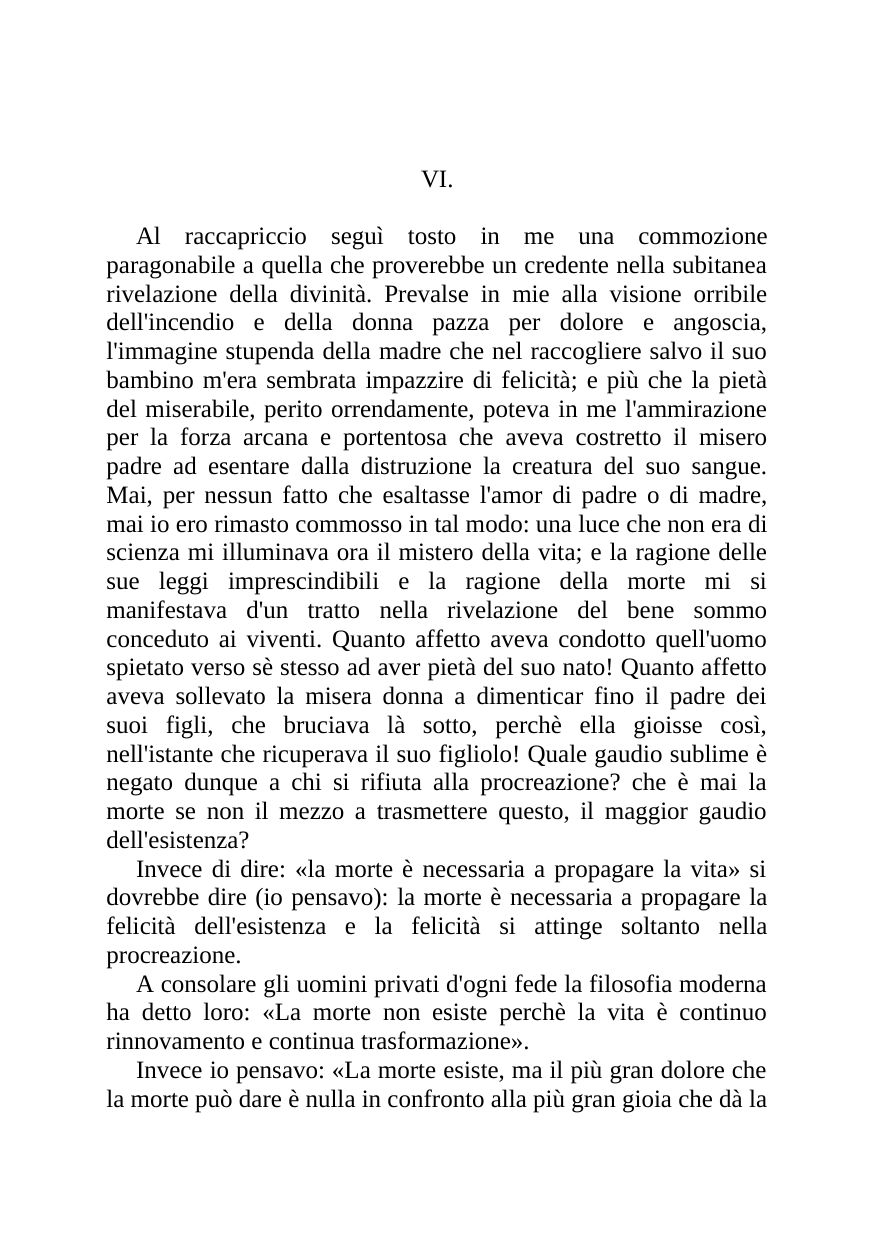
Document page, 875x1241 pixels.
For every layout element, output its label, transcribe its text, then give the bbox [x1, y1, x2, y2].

text Al raccapriccio seguì tosto in me una commozione paragonabile a quella che proverebbe un credente nella subitanea rivelazione della divinità. Prevalse in mie alla visione orribile dell'incendio e della donna pazza per dolore e angoscia, l'immagine stupenda della madre che nel raccogliere salvo il suo bambino m'era sembrata impazzire di felicità; e più che la pietà del miserabile, perito orrendamente, poteva in me l'ammirazione per la forza arcana e portentosa che aveva costretto il misero padre ad esentare dalla distruzione la creatura del suo sangue. Mai, per nessun fatto che esaltasse l'amor di padre o di madre, mai io ero rimasto commosso in tal modo: una luce che non era di scienza mi illuminava ora il mistero della vita; e la ragione delle sue leggi imprescindibili e la ragione della morte mi si manifestava d'un tratto nella rivelazione del bene sommo conceduto ai viventi. Quanto affetto aveva condotto quell'uomo spietato verso sè stesso ad aver pietà del suo nato! Quanto affetto aveva sollevato la misera donna a dimenticar fino il padre dei suoi figli, che bruciava là sotto, perchè ella gioisse così, nell'istante che ricuperava il suo figliolo! Quale gaudio sublime è negato dunque a chi si rifiuta alla procreazione? che è mai la morte se non il mezzo a trasmettere questo, il maggior gaudio dell'esistenza? [106, 221, 768, 854]
text A consolare gli uomini privati d'ogni fede la filosofia moderna ha detto loro: «La morte non esiste perchè la vita è continuo rinnovamento e continua trasformazione». [106, 969, 768, 1055]
text Invece io pensavo: «La morte esiste, ma il più gran dolore che la morte può dare è nulla in confronto alla più gran gioia che dà la [106, 1055, 768, 1112]
text Invece di dire: «la morte è necessaria a propagare la vita» si dovrebbe dire (io pensavo): la morte è necessaria a propagare la felicità dell'esistenza e la felicità si attinge soltanto nella procreazione. [106, 854, 768, 969]
text VI. [106, 164, 768, 192]
